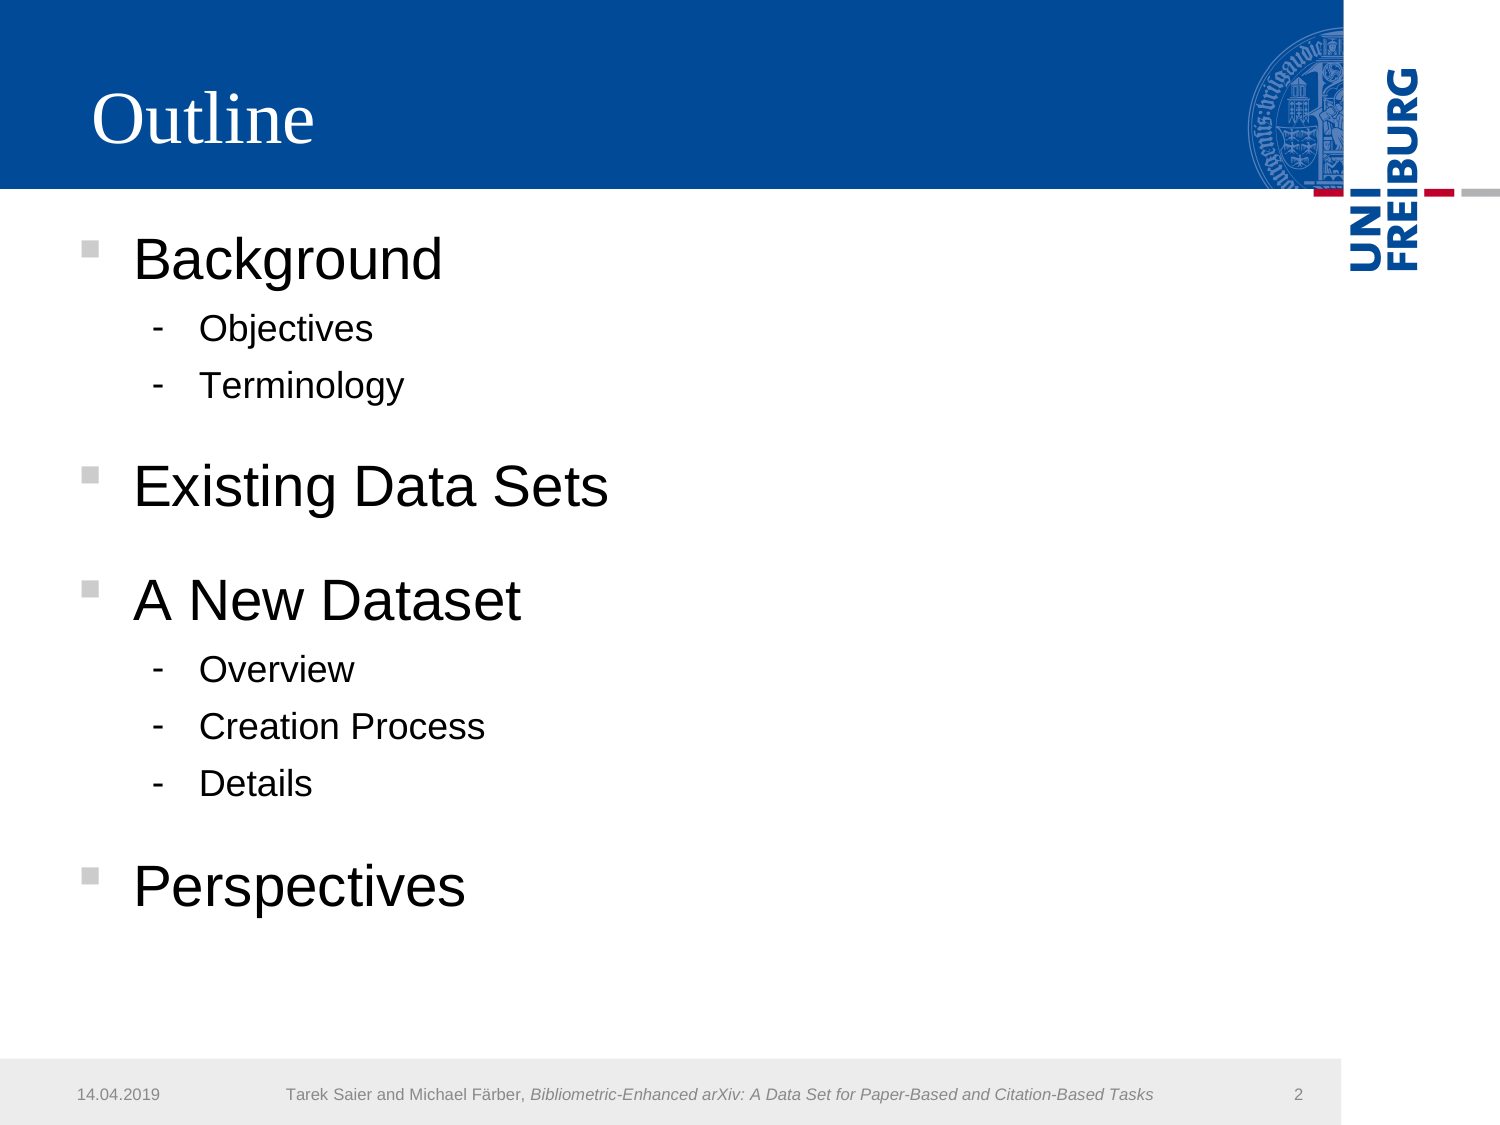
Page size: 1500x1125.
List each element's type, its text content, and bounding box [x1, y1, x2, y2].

list Background Objectives Terminology Existing Data Sets A New Dataset Overview Creation Process Details Perspectives [76, 221, 1341, 1009]
title Outline [76, 49, 1235, 178]
picture [0, 0, 1500, 271]
